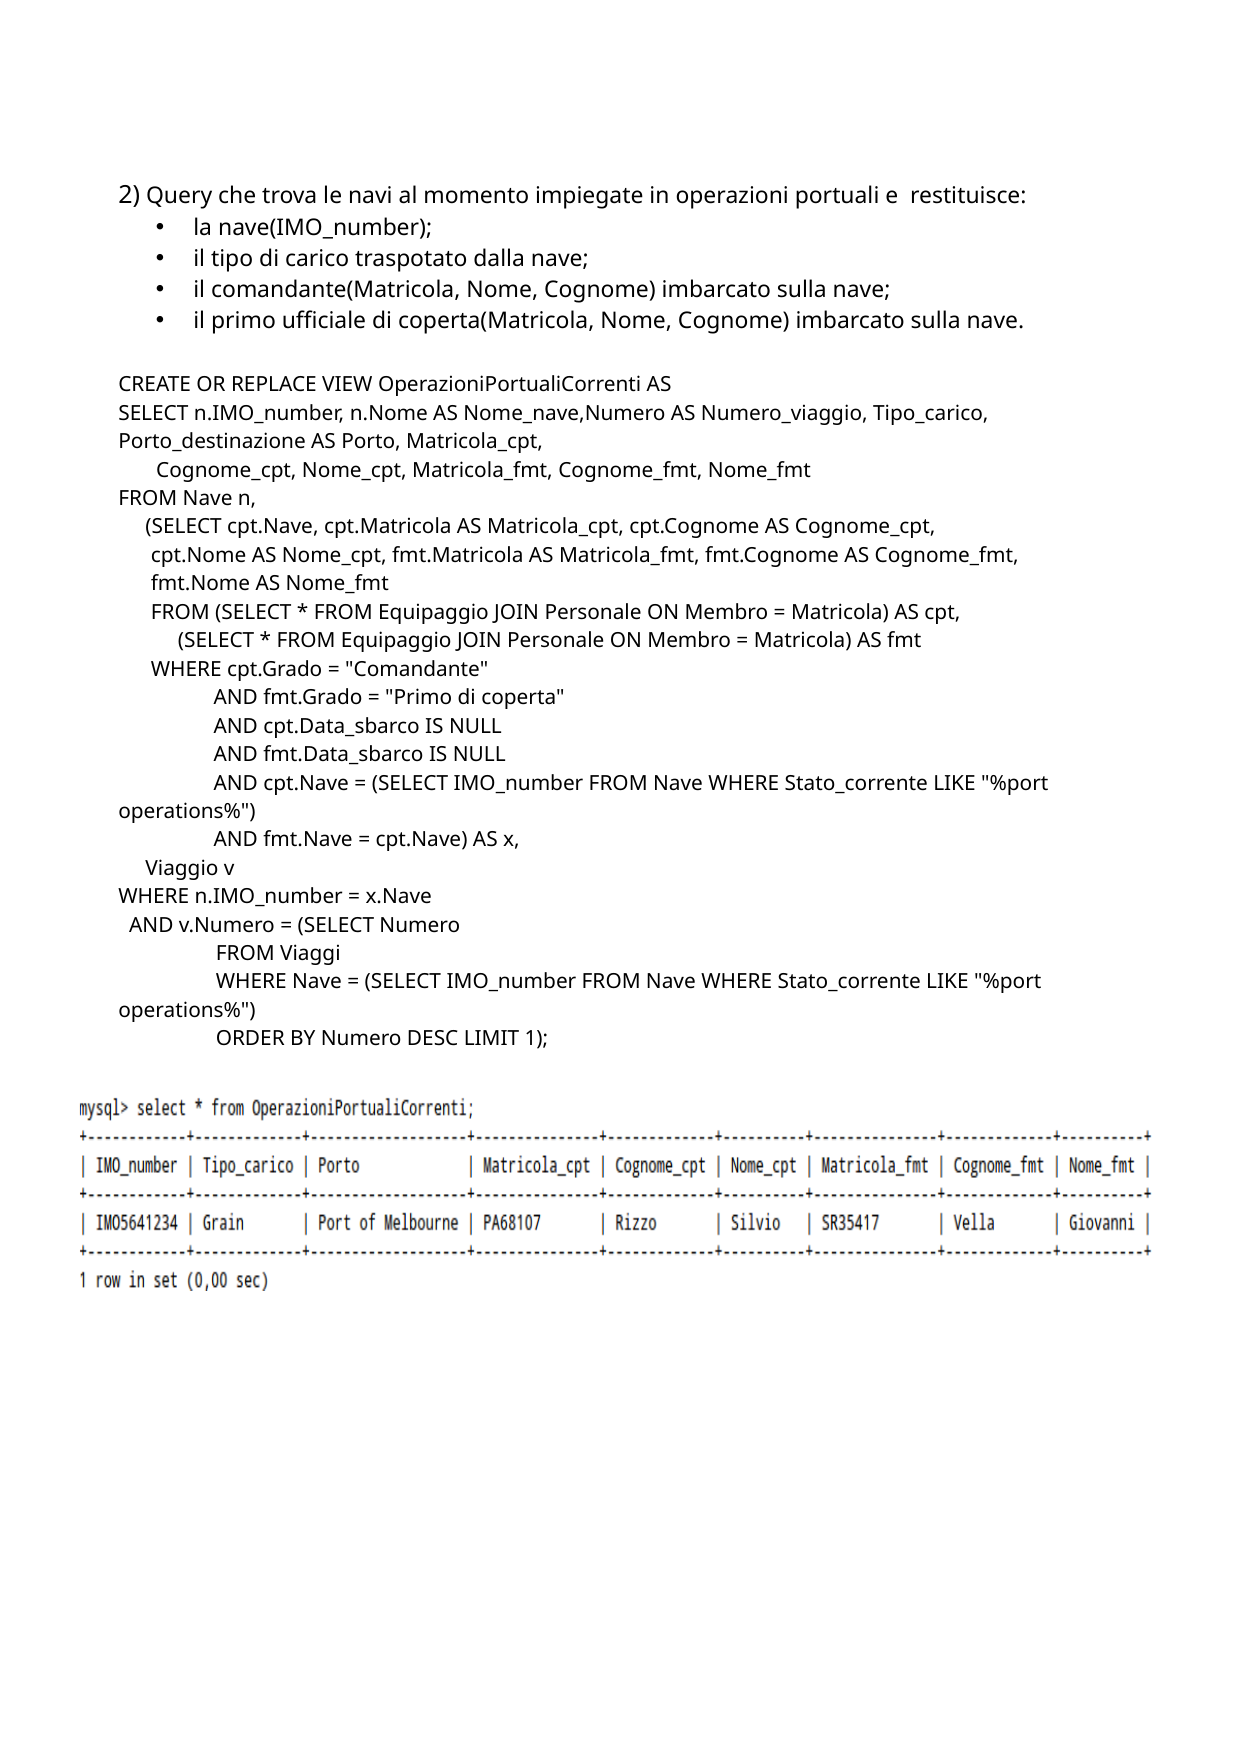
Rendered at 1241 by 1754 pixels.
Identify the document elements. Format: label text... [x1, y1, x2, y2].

text AND fmt.Nave = cpt.Nave) AS x, [118, 824, 1122, 853]
text FROM Nave n, [118, 483, 1122, 512]
list il comandante(Matricola, Nome, Cognome) imbarcato sulla nave; [156, 273, 1122, 304]
text ORDER BY Numero DESC LIMIT 1); [118, 1023, 1122, 1052]
text WHERE n.IMO_number = x.Nave [118, 881, 1122, 910]
text fmt.Nome AS Nome_fmt [118, 568, 1122, 597]
text WHERE cpt.Grado = "Comandante" [118, 654, 1122, 682]
text (SELECT * FROM Equipaggio JOIN Personale ON Membro = Matricola) AS fmt [118, 625, 1122, 654]
list la nave(IMO_number); [156, 210, 1122, 242]
text SELECT n.IMO_number, n.Nome AS Nome_nave,Numero AS Numero_viaggio, Tipo_carico, Porto_destinazione AS Porto, Matricola_cpt, [118, 398, 1122, 455]
picture [79, 1080, 1161, 1291]
text WHERE Nave = (SELECT IMO_number FROM Nave WHERE Stato_corrente LIKE "%port operations%") [118, 967, 1122, 1023]
list il tipo di carico traspotato dalla nave; [156, 242, 1122, 273]
text CREATE OR REPLACE VIEW OperazioniPortualiCorrenti AS [118, 369, 1122, 398]
text Viaggio v [118, 853, 1122, 881]
text AND fmt.Data_sbarco IS NULL [118, 739, 1122, 768]
text FROM Viaggi [118, 938, 1122, 967]
text (SELECT cpt.Nave, cpt.Matricola AS Matricola_cpt, cpt.Cognome AS Cognome_cpt, [118, 512, 1122, 540]
text AND v.Numero = (SELECT Numero [118, 910, 1122, 938]
text AND cpt.Data_sbarco IS NULL [118, 711, 1122, 739]
text AND fmt.Grado = "Primo di coperta" [118, 682, 1122, 711]
text AND cpt.Nave = (SELECT IMO_number FROM Nave WHERE Stato_corrente LIKE "%port operations%") [118, 768, 1122, 824]
list il primo ufficiale di coperta(Matricola, Nome, Cognome) imbarcato sulla nave. [156, 304, 1122, 335]
text FROM (SELECT * FROM Equipaggio JOIN Personale ON Membro = Matricola) AS cpt, [118, 597, 1122, 625]
text cpt.Nome AS Nome_cpt, fmt.Matricola AS Matricola_fmt, fmt.Cognome AS Cognome_fmt, [118, 540, 1122, 568]
text Cognome_cpt, Nome_cpt, Matricola_fmt, Cognome_fmt, Nome_fmt [118, 455, 1122, 483]
text 2) Query che trova le navi al momento impiegate in operazioni portuali e restituisce: [118, 176, 1122, 210]
